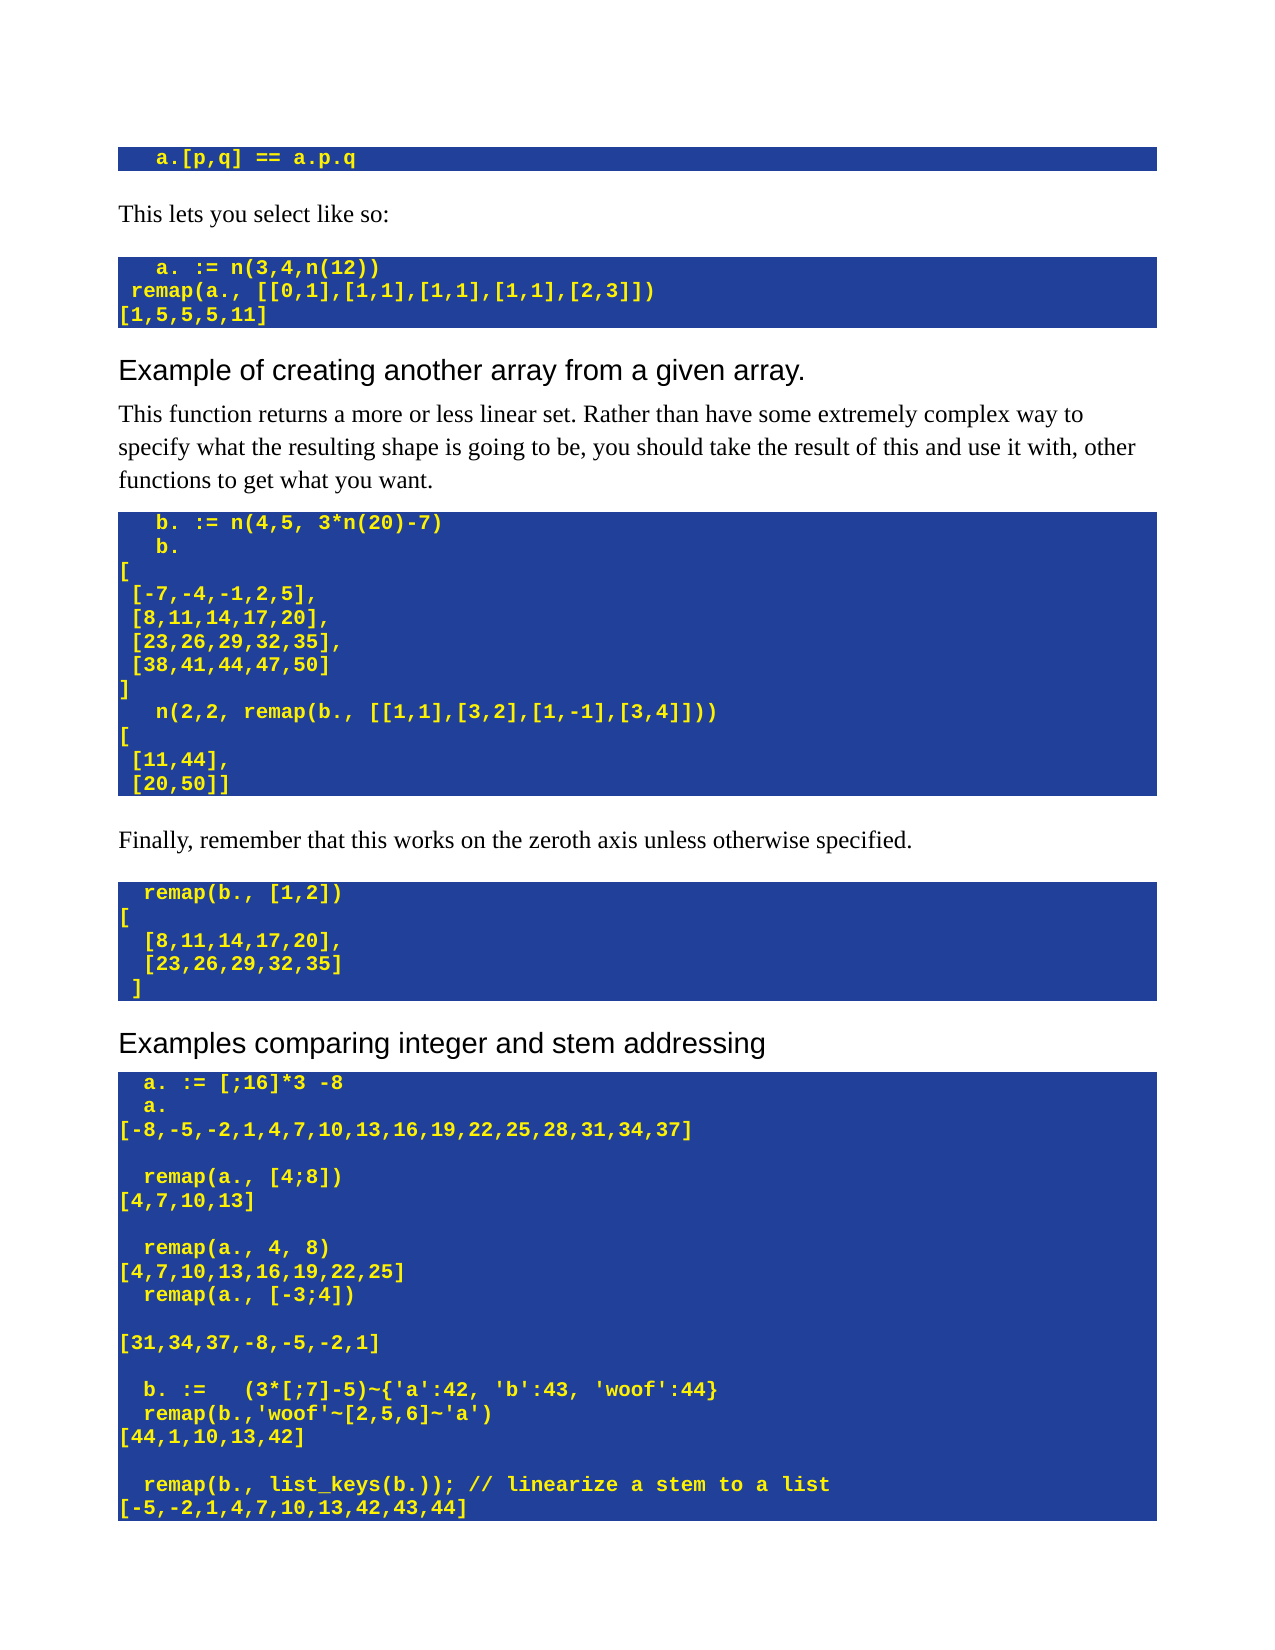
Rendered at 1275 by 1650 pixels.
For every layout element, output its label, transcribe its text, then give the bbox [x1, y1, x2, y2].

text [20,50]] [118, 772, 1157, 796]
text This function returns a more or less linear set. Rather than have some extremely complex way to specify what the resulting shape is going to be, you should take the result of this and use it with, other functions to get what you want. [118, 399, 1157, 493]
text [4,7,10,13,16,19,22,25] [118, 1261, 1157, 1284]
text remap(b.,'woof'~[2,5,6]~'a') [118, 1403, 1157, 1426]
subtitle Example of creating another array from a given array. [118, 353, 1157, 386]
text ] [118, 977, 1157, 1001]
text remap(b., list_keys(b.)); // linearize a stem to a list [118, 1474, 1157, 1497]
text a.[p,q] == a.p.q [118, 147, 1157, 171]
text [ [118, 560, 1157, 583]
text b. := n(4,5, 3*n(20)-7) [118, 512, 1157, 536]
text a. [118, 1095, 1157, 1119]
text a. := n(3,4,n(12)) remap(a., [[0,1],[1,1],[1,1],[1,1],[2,3]]) [1,5,5,5,11] [118, 257, 1157, 328]
text ] [118, 678, 1157, 702]
text remap(b., [1,2]) [118, 882, 1157, 906]
text a. := [;16]*3 -8 [118, 1072, 1157, 1095]
text [8,11,14,17,20], [118, 607, 1157, 631]
text This lets you select like so: [118, 171, 1157, 228]
text b. := (3*[;7]-5)~{'a':42, 'b':43, 'woof':44} [118, 1379, 1157, 1403]
text [-8,-5,-2,1,4,7,10,13,16,19,22,25,28,31,34,37] [118, 1119, 1157, 1143]
text remap(a., 4, 8) [118, 1237, 1157, 1261]
text [23,26,29,32,35] [118, 953, 1157, 977]
text [11,44], [118, 749, 1157, 772]
text Finally, remember that this works on the zeroth axis unless otherwise specified. [118, 825, 1157, 854]
text b. [118, 536, 1157, 560]
text remap(a., [-3;4]) [118, 1284, 1157, 1308]
text [ [118, 906, 1157, 930]
text [ [118, 725, 1157, 749]
text [8,11,14,17,20], [118, 930, 1157, 953]
subtitle Examples comparing integer and stem addressing [118, 1026, 1157, 1059]
text [44,1,10,13,42] [118, 1426, 1157, 1450]
text [-7,-4,-1,2,5], [118, 583, 1157, 607]
text n(2,2, remap(b., [[1,1],[3,2],[1,-1],[3,4]])) [118, 702, 1157, 725]
text remap(a., [4;8]) [118, 1166, 1157, 1190]
text [38,41,44,47,50] [118, 654, 1157, 678]
text [23,26,29,32,35], [118, 631, 1157, 654]
text [31,34,37,-8,-5,-2,1] [118, 1332, 1157, 1355]
text [-5,-2,1,4,7,10,13,42,43,44] [118, 1497, 1157, 1521]
text [4,7,10,13] [118, 1190, 1157, 1213]
